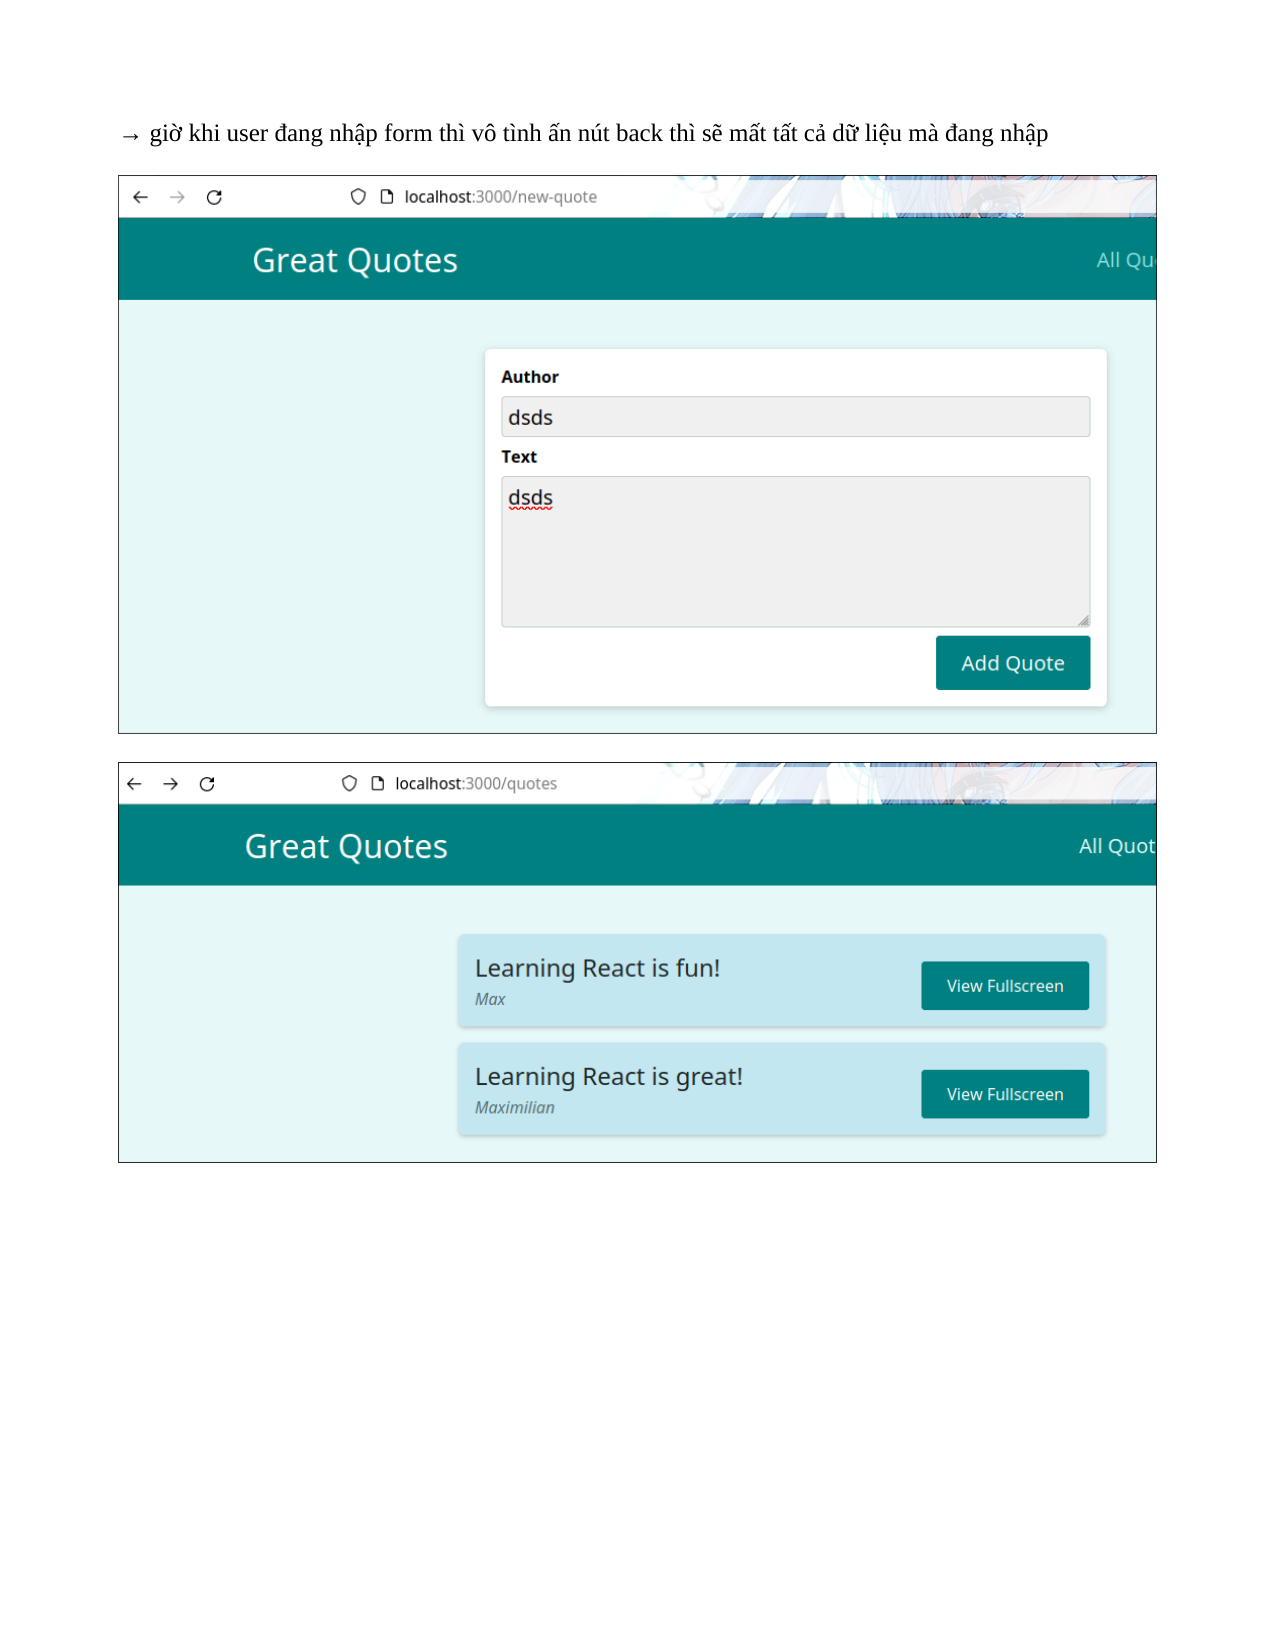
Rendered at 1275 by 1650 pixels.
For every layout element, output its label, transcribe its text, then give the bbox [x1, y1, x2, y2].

picture [118, 175, 1157, 734]
picture [118, 762, 1157, 1163]
text → giờ khi user đang nhập form thì vô tình ấn nút back thì sẽ mất tất cả dữ liệu mà đang nhập [118, 118, 1157, 147]
